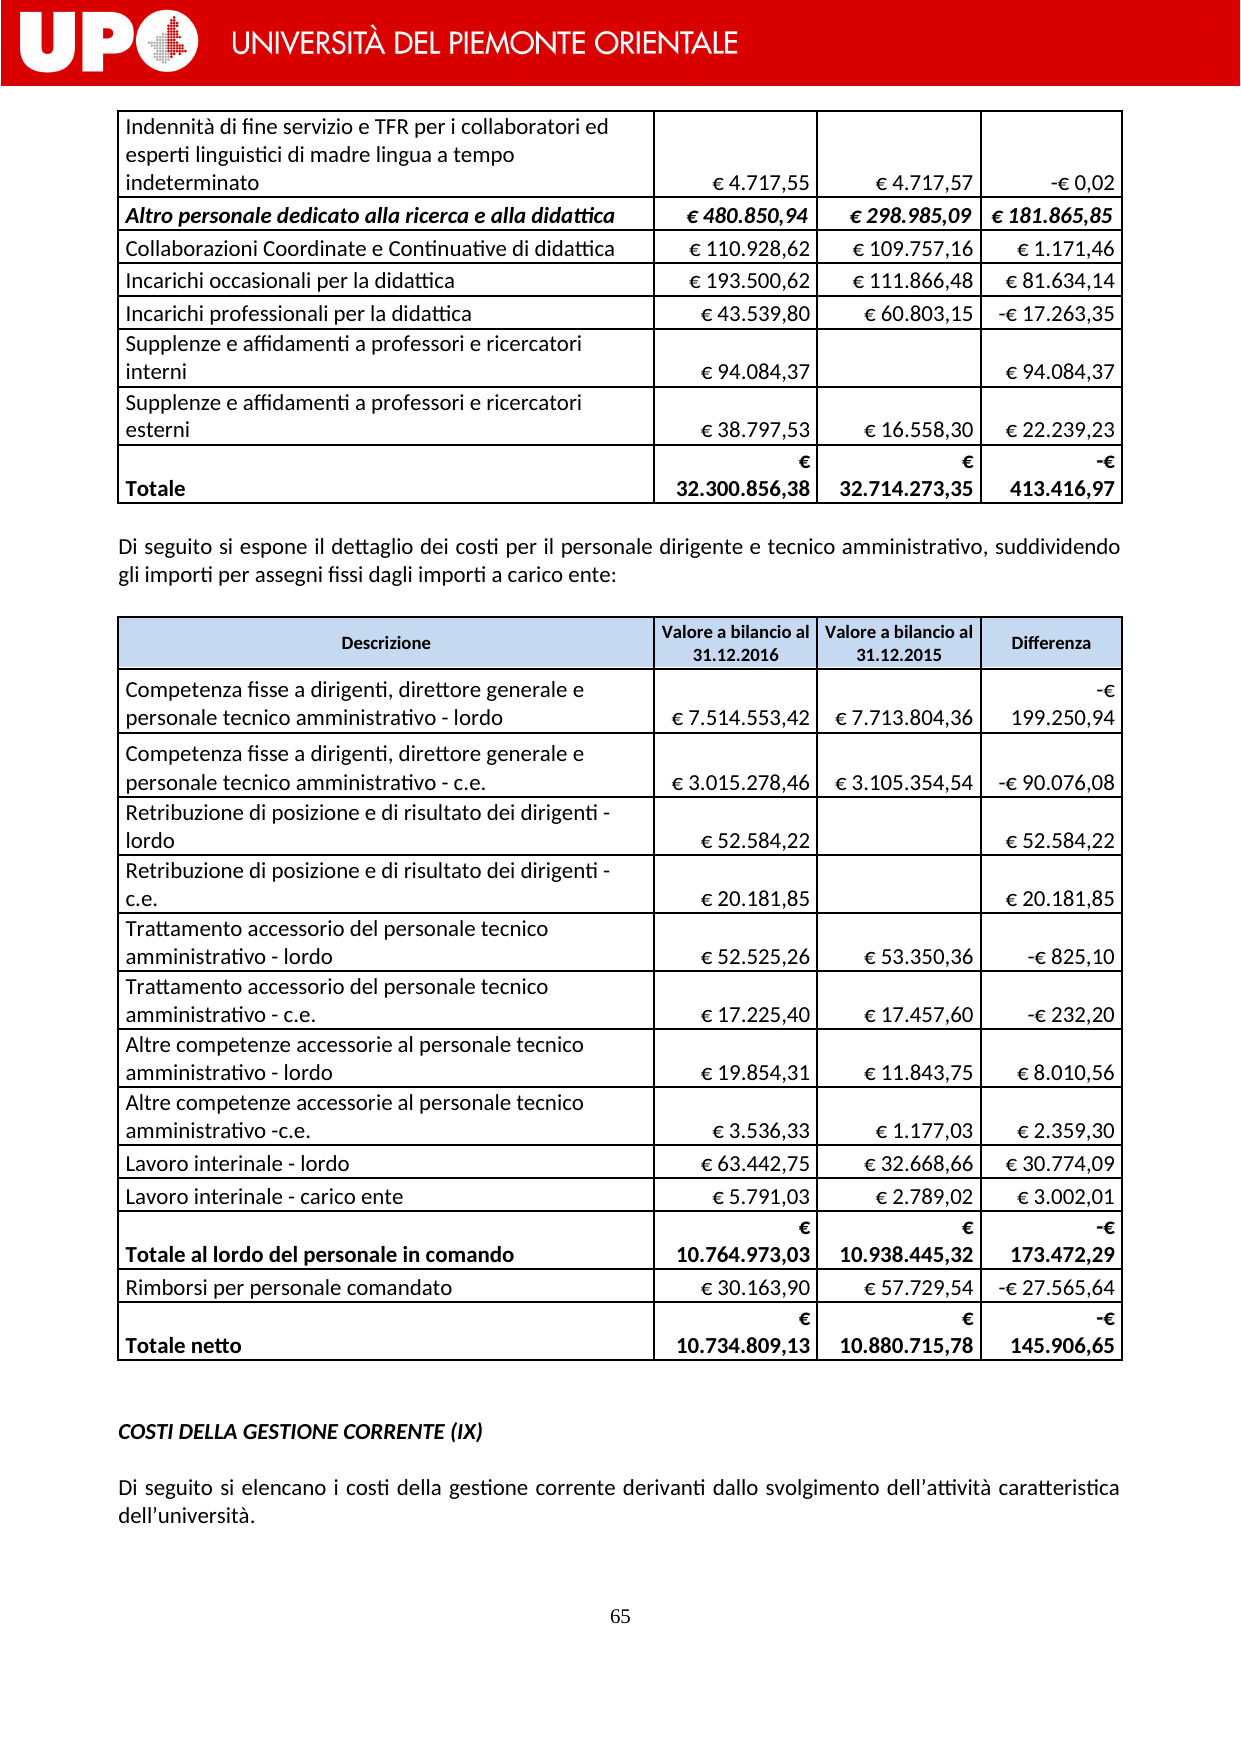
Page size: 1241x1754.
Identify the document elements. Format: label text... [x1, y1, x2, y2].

table_cell € 30.774,09 [982, 1146, 1121, 1177]
table_cell € 109.757,16 [818, 231, 980, 262]
table_cell € 3.536,33 [655, 1088, 816, 1144]
table_cell € 30.163,90 [655, 1270, 816, 1301]
table_cell € 181.865,85 [982, 198, 1121, 229]
table_cell Altre competenze accessorie al personale tecnico amministrativo -c.e. [119, 1088, 653, 1144]
table_cell € 193.500,62 [655, 264, 816, 294]
table_cell € 298.985,09 [818, 198, 980, 229]
table_cell € 94.084,37 [655, 330, 816, 386]
table_cell € 22.239,23 [982, 388, 1121, 444]
table_cell € 2.789,02 [818, 1179, 980, 1210]
table_cell Retribuzione di posizione e di risultato dei dirigenti - c.e. [119, 856, 653, 912]
table_cell € 110.928,62 [655, 231, 816, 262]
table_cell -€ 173.472,29 [982, 1212, 1121, 1268]
table_cell Competenza fisse a dirigenti, direttore generale e personale tecnico amministrativo - lordo [119, 670, 653, 732]
table_cell Altre competenze accessorie al personale tecnico amministrativo - lordo [119, 1030, 653, 1086]
table_cell Incarichi occasionali per la didattica [119, 264, 653, 294]
table_cell Collaborazioni Coordinate e Continuative di didattica [119, 231, 653, 262]
table_cell € 32.300.856,38 [655, 446, 816, 502]
table_cell € 60.803,15 [818, 297, 980, 327]
table_cell -€ 199.250,94 [982, 670, 1121, 732]
table_cell € 4.717,57 [818, 112, 980, 196]
table_cell € 1.177,03 [818, 1088, 980, 1144]
table_cell Altro personale dedicato alla ricerca e alla didattica [119, 198, 653, 229]
table_cell € 1.171,46 [982, 231, 1121, 262]
table_cell -€ 145.906,65 [982, 1303, 1121, 1359]
table_cell € 52.584,22 [655, 798, 816, 854]
text COSTI DELLA GESTIONE CORRENTE (IX) [118, 1417, 1122, 1445]
table_cell € 53.350,36 [818, 914, 980, 970]
table_cell € 32.668,66 [818, 1146, 980, 1177]
table_cell Trattamento accessorio del personale tecnico amministrativo - c.e. [119, 972, 653, 1028]
table_cell € 38.797,53 [655, 388, 816, 444]
table_header Valore a bilancio al 31.12.2016 [655, 618, 816, 667]
text Di seguito si espone il dettaglio dei costi per il personale dirigente e tecnico amministrativo, suddividendo gli importi per assegni fissi dagli importi a carico ente: [118, 532, 1122, 588]
table_cell -€ 27.565,64 [982, 1270, 1121, 1301]
table_cell € 7.514.553,42 [655, 670, 816, 732]
table_cell € 20.181,85 [655, 856, 816, 912]
table_cell -€ 0,02 [982, 112, 1121, 196]
table_cell -€ 825,10 [982, 914, 1121, 970]
table_cell € 480.850,94 [655, 198, 816, 229]
table_cell Lavoro interinale - lordo [119, 1146, 653, 1177]
table_cell € 111.866,48 [818, 264, 980, 294]
table_cell Rimborsi per personale comandato [119, 1270, 653, 1301]
table_header Differenza [982, 618, 1121, 667]
table_cell Totale al lordo del personale in comando [119, 1212, 653, 1268]
table_cell € 19.854,31 [655, 1030, 816, 1086]
table_cell € 17.225,40 [655, 972, 816, 1028]
table_cell € 3.015.278,46 [655, 734, 816, 796]
table_cell € 5.791,03 [655, 1179, 816, 1210]
table_cell € 3.002,01 [982, 1179, 1121, 1210]
table_cell Trattamento accessorio del personale tecnico amministrativo - lordo [119, 914, 653, 970]
table_cell [818, 330, 980, 386]
table_cell Incarichi professionali per la didattica [119, 297, 653, 327]
table_cell -€ 232,20 [982, 972, 1121, 1028]
table_cell [818, 856, 980, 912]
table_cell € 10.734.809,13 [655, 1303, 816, 1359]
table_cell € 11.843,75 [818, 1030, 980, 1086]
table_cell € 20.181,85 [982, 856, 1121, 912]
table_cell € 52.584,22 [982, 798, 1121, 854]
table_cell € 17.457,60 [818, 972, 980, 1028]
table_header Descrizione [119, 618, 653, 667]
table_cell € 43.539,80 [655, 297, 816, 327]
table_cell € 63.442,75 [655, 1146, 816, 1177]
table_cell Retribuzione di posizione e di risultato dei dirigenti - lordo [119, 798, 653, 854]
text Di seguito si elencano i costi della gestione corrente derivanti dallo svolgimento dell’attività caratteristica dell’università. [118, 1473, 1122, 1529]
table_cell € 10.938.445,32 [818, 1212, 980, 1268]
table_cell € 16.558,30 [818, 388, 980, 444]
table_cell € 10.764.973,03 [655, 1212, 816, 1268]
table_header Valore a bilancio al 31.12.2015 [818, 618, 980, 667]
table_cell € 57.729,54 [818, 1270, 980, 1301]
table_cell € 2.359,30 [982, 1088, 1121, 1144]
table_cell € 7.713.804,36 [818, 670, 980, 732]
table_cell Competenza fisse a dirigenti, direttore generale e personale tecnico amministrativo - c.e. [119, 734, 653, 796]
table_cell -€ 17.263,35 [982, 297, 1121, 327]
table_cell € 10.880.715,78 [818, 1303, 980, 1359]
table_cell Lavoro interinale - carico ente [119, 1179, 653, 1210]
table_cell [818, 798, 980, 854]
table_cell € 3.105.354,54 [818, 734, 980, 796]
table_cell Supplenze e affidamenti a professori e ricercatori esterni [119, 388, 653, 444]
table_cell Supplenze e affidamenti a professori e ricercatori interni [119, 330, 653, 386]
table_cell € 4.717,55 [655, 112, 816, 196]
table_cell -€ 413.416,97 [982, 446, 1121, 502]
table_cell € 52.525,26 [655, 914, 816, 970]
table_cell Totale netto [119, 1303, 653, 1359]
table_cell -€ 90.076,08 [982, 734, 1121, 796]
table_cell Totale [119, 446, 653, 502]
table_cell € 32.714.273,35 [818, 446, 980, 502]
table_cell € 8.010,56 [982, 1030, 1121, 1086]
table_cell € 81.634,14 [982, 264, 1121, 294]
table_cell Indennità di fine servizio e TFR per i collaboratori ed esperti linguistici di madre lingua a tempo indeterminato [119, 112, 653, 196]
table_cell € 94.084,37 [982, 330, 1121, 386]
